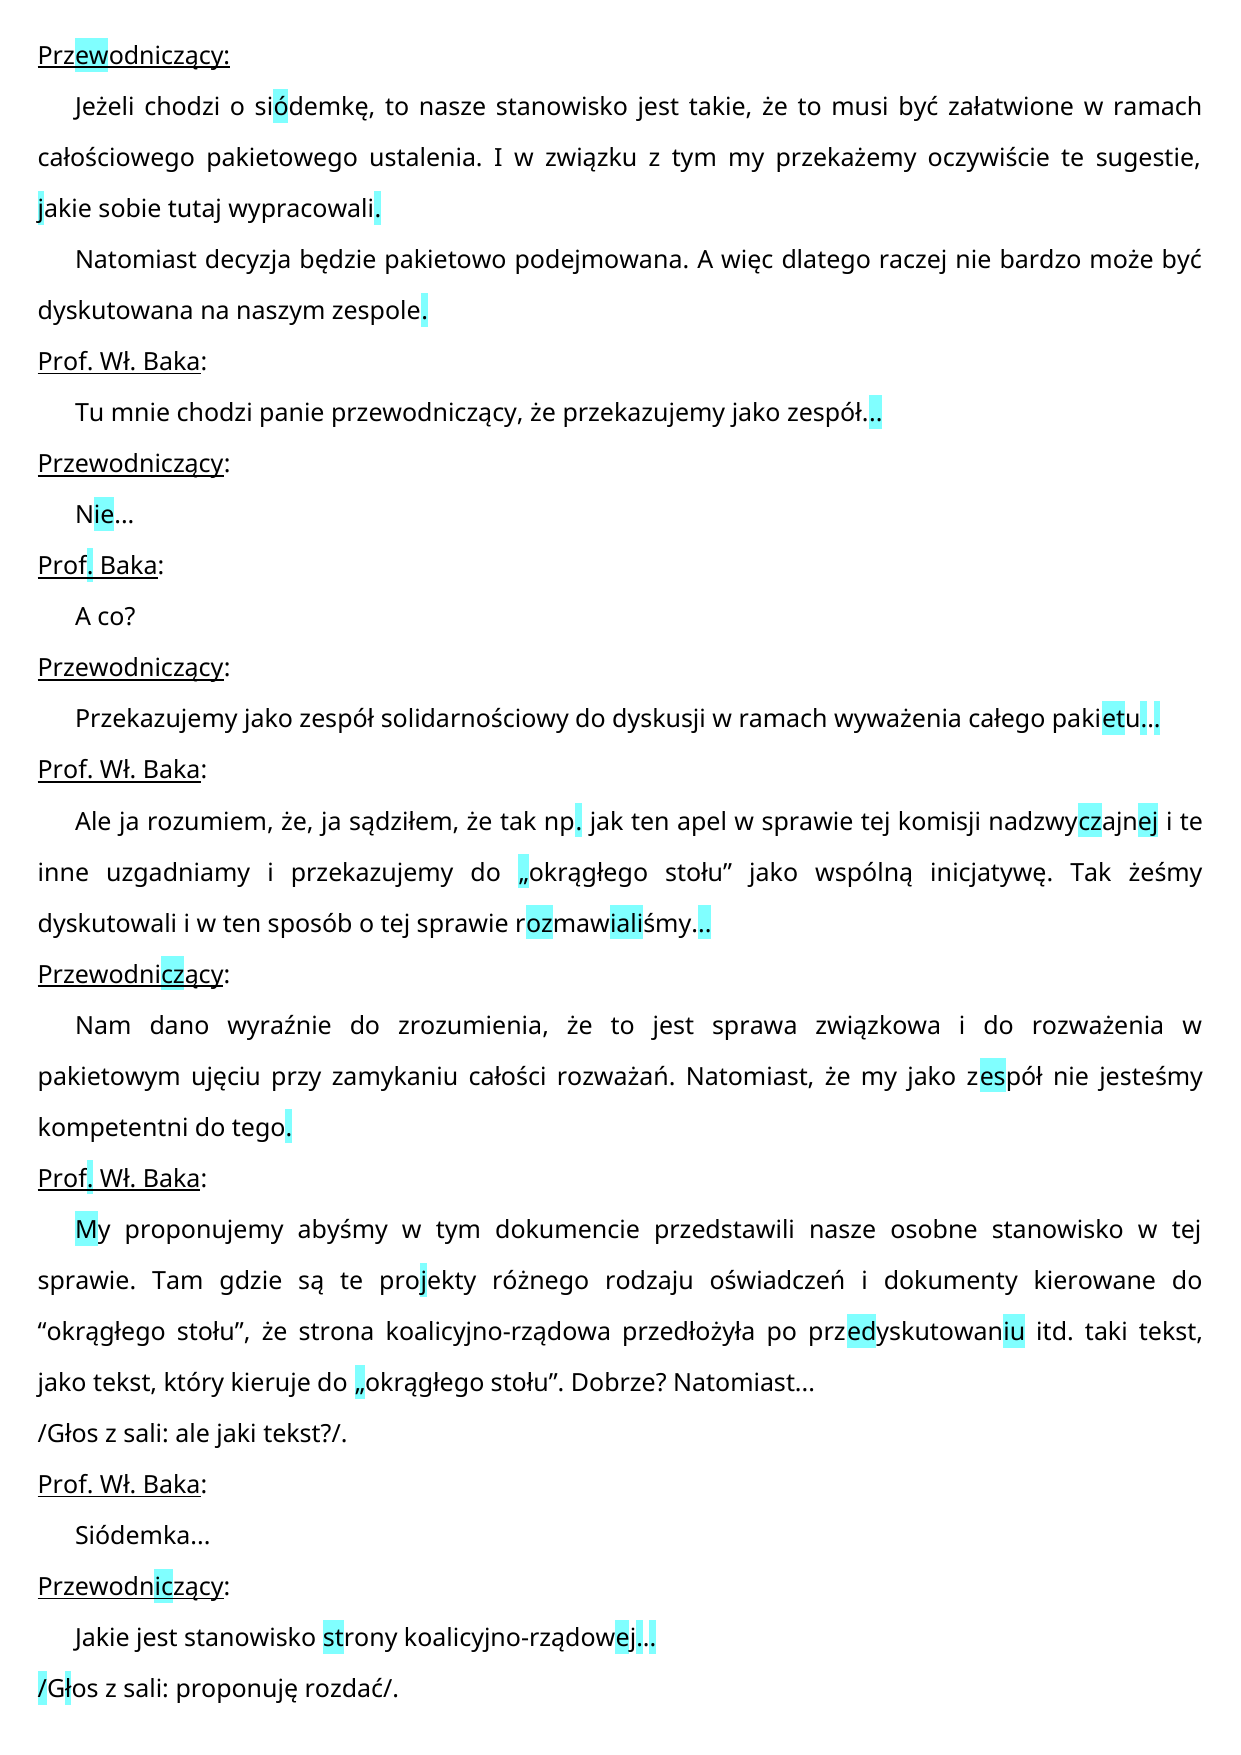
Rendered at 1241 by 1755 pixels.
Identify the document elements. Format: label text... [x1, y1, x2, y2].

text Natomiast decyzja będzie pakietowo podejmowana. A więc dlatego raczej nie bardzo może być dyskutowana na naszym zespole. [37, 242, 1203, 327]
text Przewodniczący: [37, 37, 1203, 72]
text Jeżeli chodzi o siódemkę, to nasze stanowisko jest takie, że to musi być załatwione w ramach całościowego pakietowego ustalenia. I w związku z tym my przekażemy oczywiście te sugestie, jakie sobie tutaj wypracowali. [37, 88, 1203, 225]
text Przewodniczący: [37, 650, 1203, 684]
text Prof. Wł. Baka: [37, 1160, 1203, 1194]
text Jakie jest stanowisko strony koalicyjno-rządowej... [37, 1620, 1203, 1654]
text Nam dano wyraźnie do zrozumienia, że to jest sprawa związkowa i do rozważenia w pakietowym ujęciu przy zamykaniu całości rozważań. Natomiast, że my jako zespół nie jesteśmy kompetentni do tego. [37, 1007, 1203, 1143]
text Przewodniczący: [37, 1569, 1203, 1603]
text Ale ja rozumiem, że, ja sądziłem, że tak np. jak ten apel w sprawie tej komisji nadzwyczajnej i te inne uzgadniamy i przekazujemy do „okrągłego stołu” jako wspólną inicjatywę. Tak żeśmy dyskutowali i w ten sposób o tej sprawie rozmawialiśmy... [37, 803, 1203, 939]
text Prof. Wł. Baka: [37, 752, 1203, 786]
text Prof. Wł. Baka: [37, 1467, 1203, 1501]
text Przewodniczący: [37, 446, 1203, 480]
text My proponujemy abyśmy w tym dokumencie przedstawili nasze osobne stanowisko w tej sprawie. Tam gdzie są te projekty różnego rodzaju oświadczeń i dokumenty kierowane do “okrągłego stołu”, że strona koalicyjno-rządowa przedłożyła po przedyskutowaniu itd. taki tekst, jako tekst, który kieruje do „okrągłego stołu”. Dobrze? Natomiast... [37, 1211, 1203, 1399]
text Nie... [37, 497, 1203, 531]
text /Głos z sali: ale jaki tekst?/. [37, 1416, 1203, 1450]
text Przewodniczący: [37, 956, 1203, 990]
text A co? [37, 599, 1203, 633]
text Siódemka... [37, 1518, 1203, 1552]
text Prof. Wł. Baka: [37, 344, 1203, 378]
text Przekazujemy jako zespół solidarnościowy do dyskusji w ramach wyważenia całego pakietu... [37, 701, 1203, 735]
text /Głos z sali: proponuję rozdać/. [37, 1671, 1203, 1705]
text Tu mnie chodzi panie przewodniczący, że przekazujemy jako zespół... [37, 395, 1203, 429]
text Prof. Baka: [37, 548, 1203, 582]
